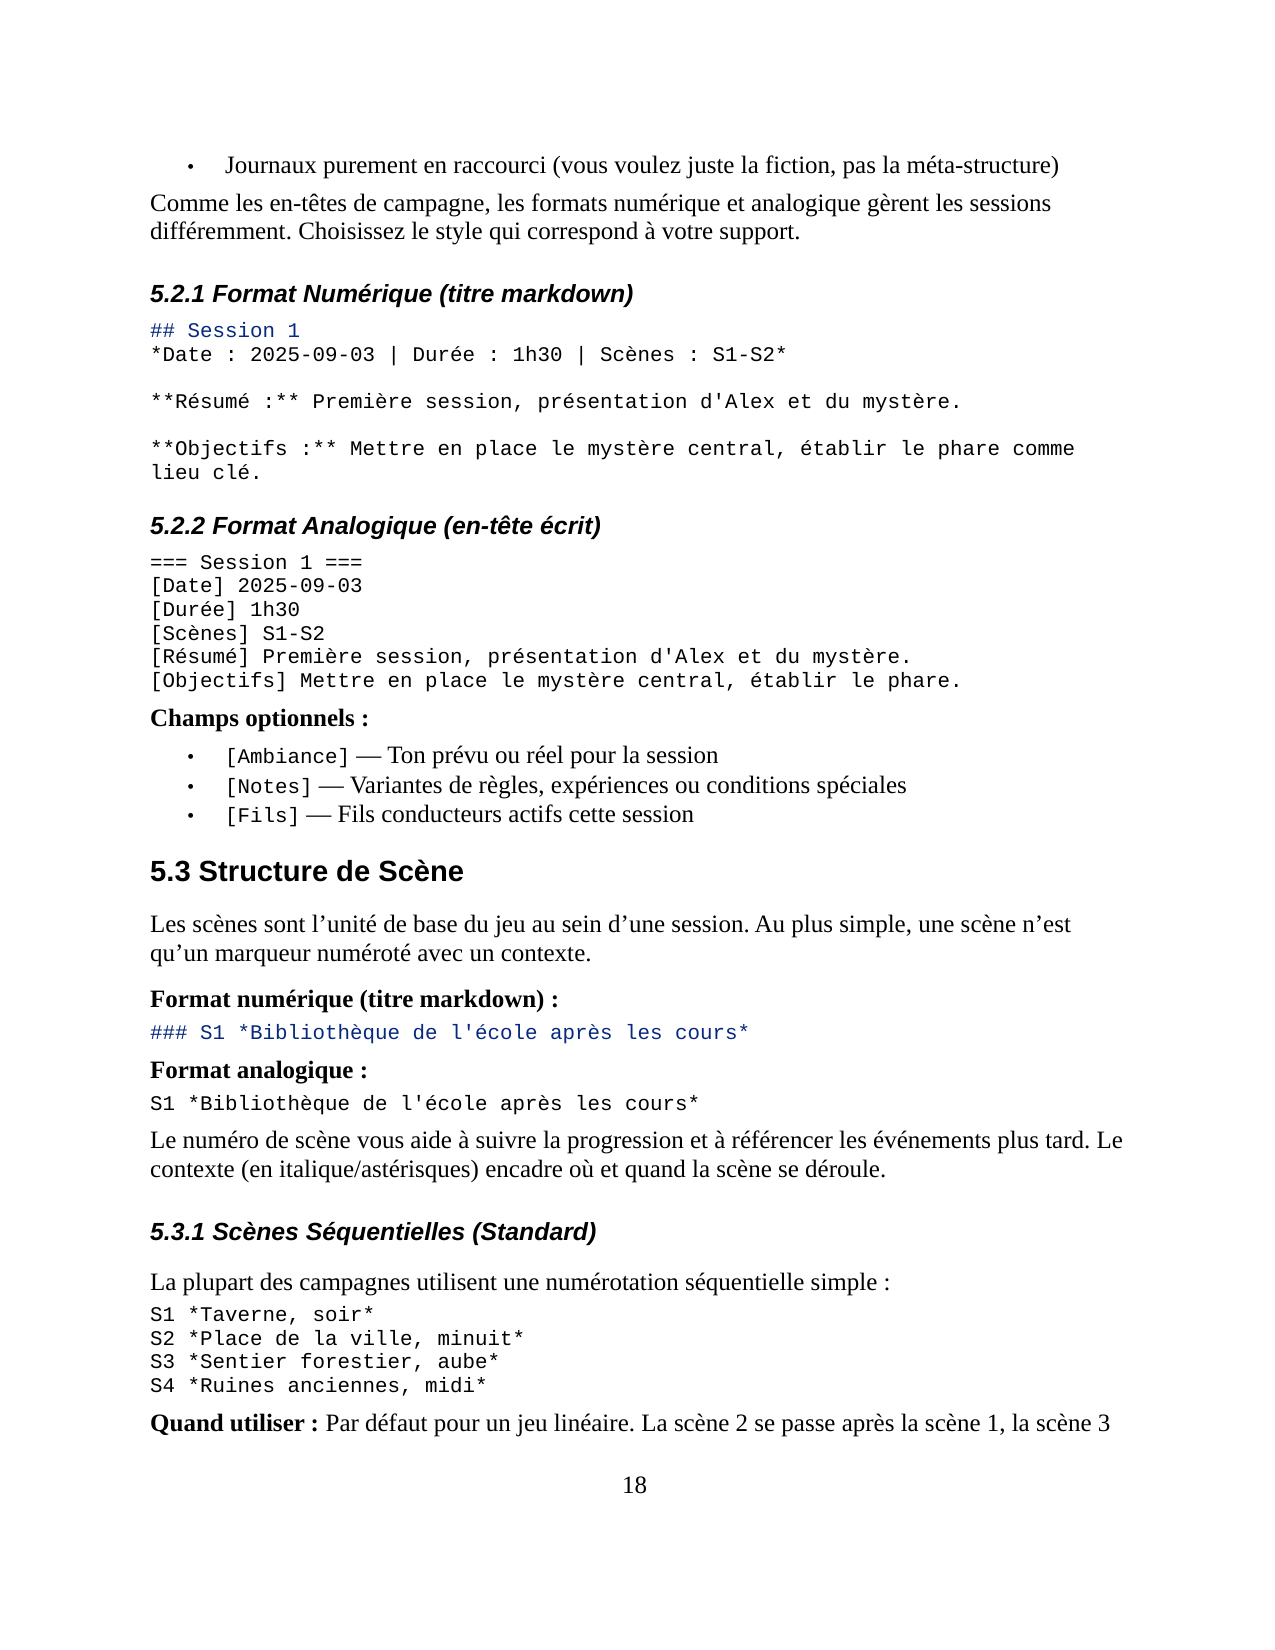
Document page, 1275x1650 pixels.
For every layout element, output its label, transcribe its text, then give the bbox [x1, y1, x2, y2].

text [Date] 2025-09-03 [150, 575, 1125, 599]
text ## Session 1 [150, 320, 1125, 344]
text S4 *Ruines anciennes, midi* [150, 1375, 1125, 1399]
text Format numérique (titre markdown) : [150, 984, 1125, 1013]
list [Notes] — Variantes de règles, expériences ou conditions spéciales [187, 770, 1125, 799]
text *Date : 2025-09-03 | Durée : 1h30 | Scènes : S1-S2* [150, 344, 1125, 367]
text [Scènes] S1-S2 [150, 623, 1125, 646]
text S2 *Place de la ville, minuit* [150, 1328, 1125, 1352]
text Comme les en-têtes de campagne, les formats numérique et analogique gèrent les sessions différemment. Choisissez le style qui correspond à votre support. [150, 188, 1125, 245]
text **Résumé :** Première session, présentation d'Alex et du mystère. [150, 391, 1125, 415]
text Les scènes sont l’unité de base du jeu au sein d’une session. Au plus simple, une scène n’est qu’un marqueur numéroté avec un contexte. [150, 909, 1125, 967]
subtitle 5.3 Structure de Scène [150, 854, 1125, 888]
text ### S1 *Bibliothèque de l'école après les cours* [150, 1022, 1125, 1046]
text **Objectifs :** Mettre en place le mystère central, établir le phare comme lieu clé. [150, 438, 1125, 486]
text [Résumé] Première session, présentation d'Alex et du mystère. [150, 646, 1125, 670]
text S1 *Bibliothèque de l'école après les cours* [150, 1092, 1125, 1116]
list Journaux purement en raccourci (vous voulez juste la fiction, pas la méta-structure) [187, 150, 1125, 179]
list [Fils] — Fils conducteurs actifs cette session [187, 799, 1125, 829]
text S3 *Sentier forestier, aube* [150, 1352, 1125, 1375]
text [Durée] 1h30 [150, 599, 1125, 623]
subtitle 5.2.2 Format Analogique (en-tête écrit) [150, 511, 1125, 539]
subtitle 5.3.1 Scènes Séquentielles (Standard) [150, 1217, 1125, 1245]
text Le numéro de scène vous aide à suivre la progression et à référencer les événements plus tard. Le contexte (en italique/astérisques) encadre où et quand la scène se déroule. [150, 1125, 1125, 1183]
list [Ambiance] — Ton prévu ou réel pour la session [187, 740, 1125, 770]
text Champs optionnels : [150, 703, 1125, 731]
text Format analogique : [150, 1055, 1125, 1083]
text [Objectifs] Mettre en place le mystère central, établir le phare. [150, 670, 1125, 694]
text S1 *Taverne, soir* [150, 1304, 1125, 1328]
text La plupart des campagnes utilisent une numérotation séquentielle simple : [150, 1267, 1125, 1295]
subtitle 5.2.1 Format Numérique (titre markdown) [150, 279, 1125, 308]
text Quand utiliser : Par défaut pour un jeu linéaire. La scène 2 se passe après la scène 1, la scène 3 [150, 1408, 1125, 1437]
text === Session 1 === [150, 552, 1125, 575]
